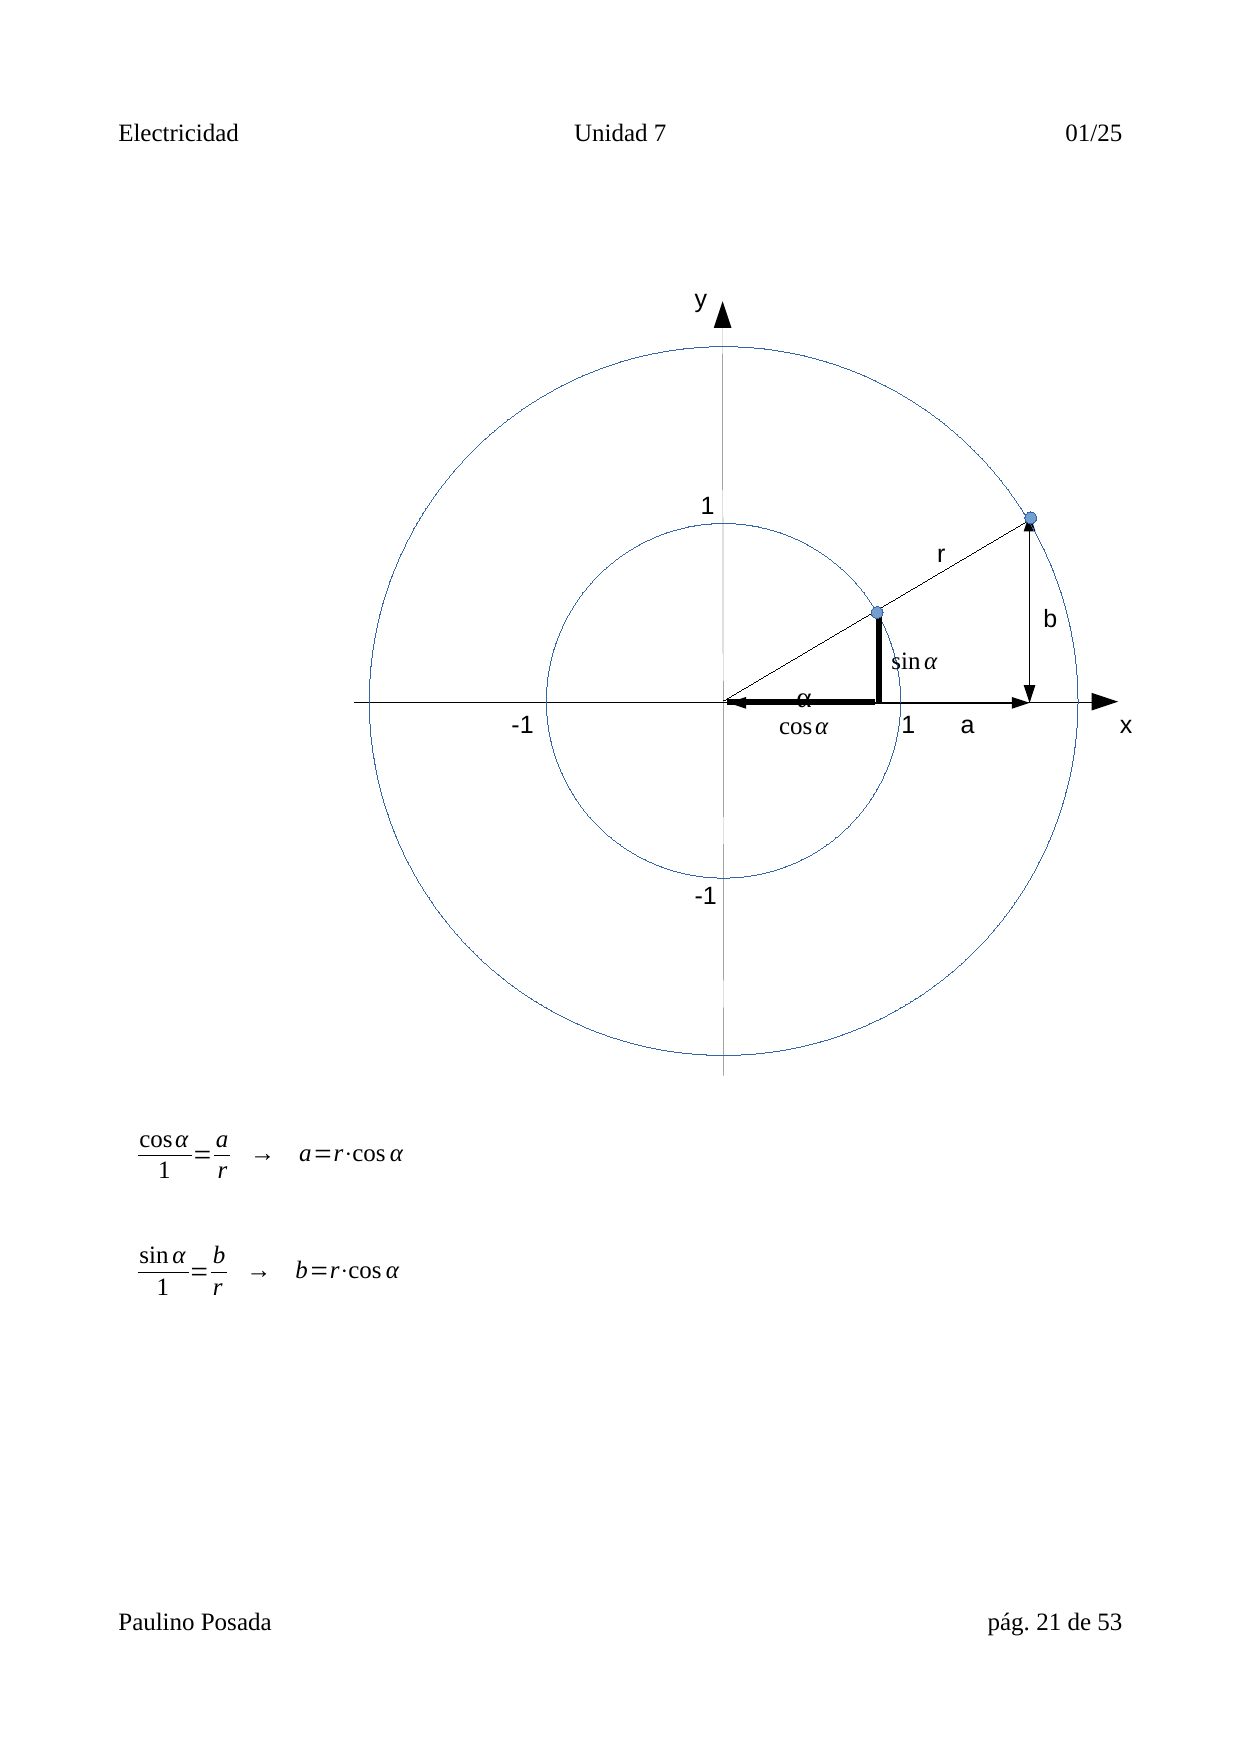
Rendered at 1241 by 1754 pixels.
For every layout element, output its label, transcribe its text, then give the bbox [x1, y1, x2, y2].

text → [118, 1242, 1122, 1301]
text → [118, 1125, 1122, 1184]
